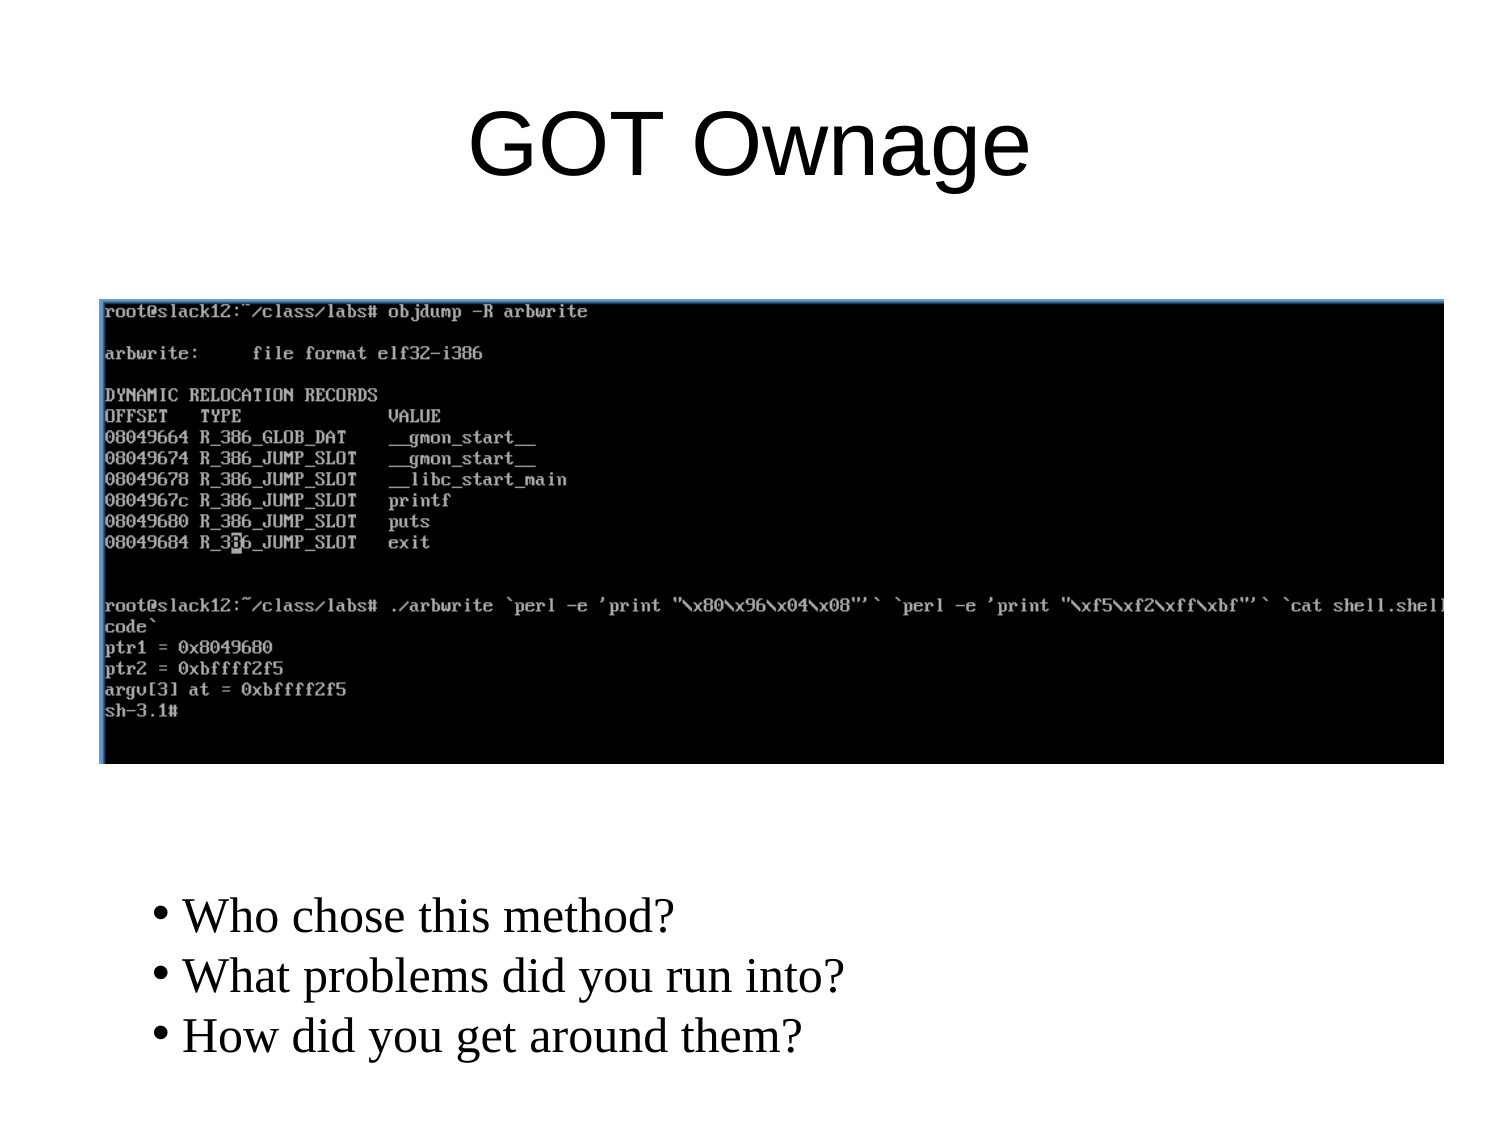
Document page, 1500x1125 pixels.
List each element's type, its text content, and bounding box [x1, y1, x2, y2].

text_box Who chose this method? What problems did you run into? How did you get around them? [137, 874, 1463, 1071]
title GOT Ownage [75, 45, 1426, 233]
picture [99, 299, 1444, 765]
